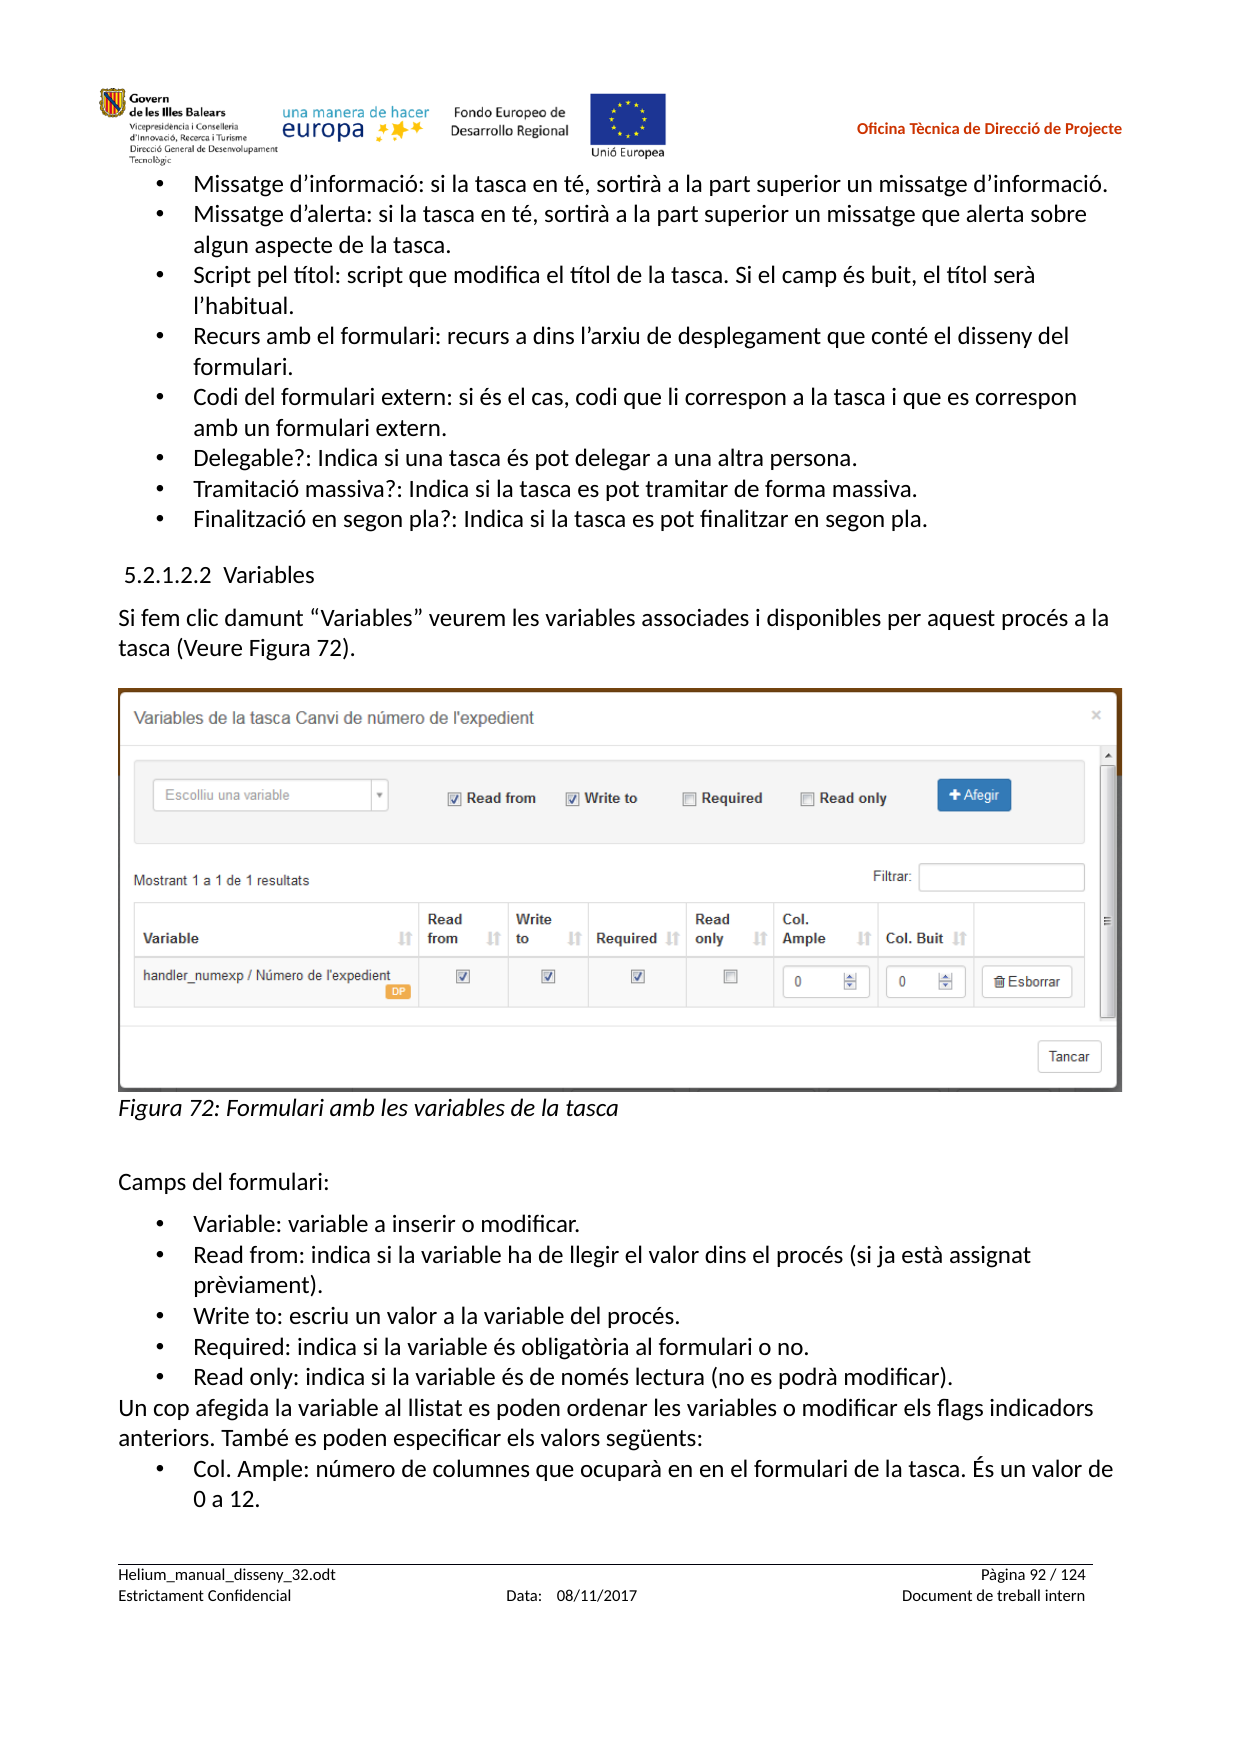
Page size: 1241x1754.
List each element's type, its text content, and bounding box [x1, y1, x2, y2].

list Missatge d’alerta: si la tasca en té, sortirà a la part superior un missatge que alerta sobre algun aspecte de la tasca. [156, 198, 1122, 259]
subtitle Variables [118, 559, 1122, 589]
list Required: indica si la variable és obligatòria al formulari o no. [156, 1331, 1122, 1361]
list Variable: variable a inserir o modificar. [156, 1209, 1122, 1239]
text Camps del formulari: [118, 1166, 1122, 1196]
text Figura 72: Formulari amb les variables de la tasca [118, 1092, 1122, 1123]
text Un cop afegida la variable al llistat es poden ordenar les variables o modificar els flags indicadors anteriors. També es poden especificar els valors següents: [118, 1392, 1122, 1453]
text Si fem clic damunt “Variables” veurem les variables associades i disponibles per aquest procés a la tasca (Veure Figura 72). [118, 602, 1122, 663]
list Tramitació massiva?: Indica si la tasca es pot tramitar de forma massiva. [156, 473, 1122, 504]
picture [99, 87, 668, 166]
picture [118, 688, 1123, 1092]
list Finalització en segon pla?: Indica si la tasca es pot finalitzar en segon pla. [156, 504, 1122, 534]
list Codi del formulari extern: si és el cas, codi que li correspon a la tasca i que es correspon amb un formulari extern. [156, 382, 1122, 443]
list Col. Ample: número de columnes que ocuparà en en el formulari de la tasca. És un valor de 0 a 12. [156, 1453, 1122, 1514]
list Script pel títol: script que modifica el títol de la tasca. Si el camp és buit, el títol serà l’habitual. [156, 259, 1122, 321]
list Read only: indica si la variable és de només lectura (no es podrà modificar). [156, 1361, 1122, 1392]
list Recurs amb el formulari: recurs a dins l’arxiu de desplegament que conté el disseny del formulari. [156, 321, 1122, 382]
list Delegable?: Indica si una tasca és pot delegar a una altra persona. [156, 443, 1122, 473]
list Write to: escriu un valor a la variable del procés. [156, 1300, 1122, 1331]
list Read from: indica si la variable ha de llegir el valor dins el procés (si ja està assignat prèviament). [156, 1239, 1122, 1300]
list Missatge d’informació: si la tasca en té, sortirà a la part superior un missatge d’informació. [156, 168, 1122, 198]
